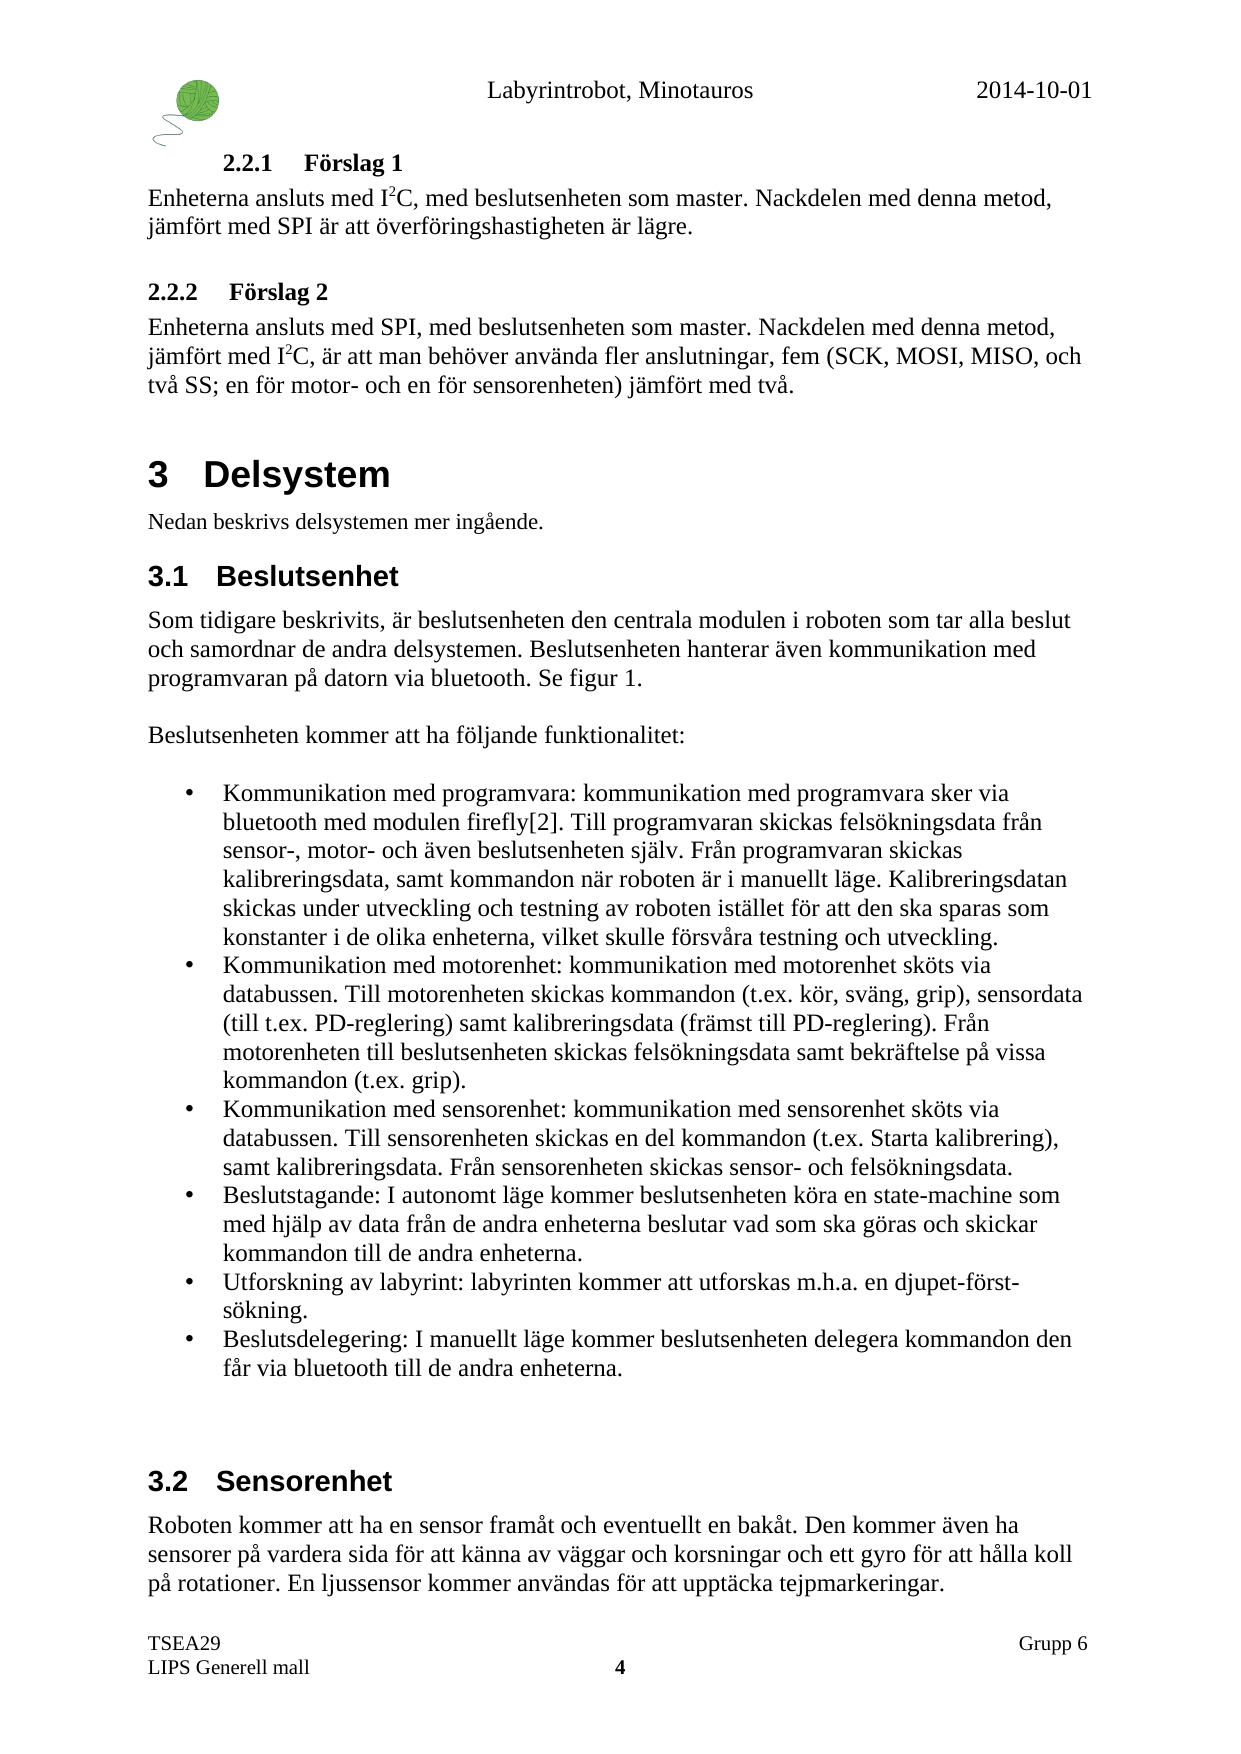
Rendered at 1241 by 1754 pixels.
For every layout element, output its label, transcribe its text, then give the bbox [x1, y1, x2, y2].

list Kommunikation med sensorenhet: kommunikation med sensorenhet sköts via databussen. Till sensorenheten skickas en del kommandon (t.ex. Starta kalibrering), samt kalibreringsdata. Från sensorenheten skickas sensor- och felsökningsdata. [185, 1094, 1092, 1180]
list Kommunikation med programvara: kommunikation med programvara sker via bluetooth med modulen firefly[2]. Till programvaran skickas felsökningsdata från sensor-, motor- och även beslutsenheten själv. Från programvaran skickas kalibreringsdata, samt kommandon när roboten är i manuellt läge. Kalibreringsdatan skickas under utveckling och testning av roboten istället för att den ska sparas som konstanter i de olika enheterna, vilket skulle försvåra testning och utveckling. [185, 778, 1092, 950]
text Beslutsenheten kommer att ha följande funktionalitet: [148, 720, 1092, 749]
list Kommunikation med motorenhet: kommunikation med motorenhet sköts via databussen. Till motorenheten skickas kommandon (t.ex. kör, sväng, grip), sensordata (till t.ex. PD-reglering) samt kalibreringsdata (främst till PD-reglering). Från motorenheten till beslutsenheten skickas felsökningsdata samt bekräftelse på vissa kommandon (t.ex. grip). [185, 950, 1092, 1094]
text Roboten kommer att ha en sensor framåt och eventuellt en bakåt. Den kommer även ha sensorer på vardera sida för att känna av väggar och korsningar och ett gyro för att hålla koll på rotationer. En ljussensor kommer användas för att upptäcka tejpmarkeringar. [148, 1510, 1092, 1596]
text Enheterna ansluts med SPI, med beslutsenheten som master. Nackdelen med denna metod, jämfört med I2C, är att man behöver använda fler anslutningar, fem (SCK, MOSI, MISO, och två SS; en för motor- och en för sensorenheten) jämfört med två. [148, 312, 1092, 398]
list Beslutsdelegering: I manuellt läge kommer beslutsenheten delegera kommandon den får via bluetooth till de andra enheterna. [185, 1324, 1092, 1382]
subtitle Förslag 2 [148, 277, 1092, 306]
subtitle Förslag 1 [148, 148, 1092, 176]
text Som tidigare beskrivits, är beslutsenheten den centrala modulen i roboten som tar alla beslut och samordnar de andra delsystemen. Beslutsenheten hanterar även kommunikation med programvaran på datorn via bluetooth. Se figur 1. [148, 605, 1092, 692]
text Enheterna ansluts med I2C, med beslutsenheten som master. Nackdelen med denna metod, jämfört med SPI är att överföringshastigheten är lägre. [148, 183, 1092, 240]
picture [150, 76, 223, 149]
list Beslutstagande: I autonomt läge kommer beslutsenheten köra en state-machine som med hjälp av data från de andra enheterna beslutar vad som ska göras och skickar kommandon till de andra enheterna. [185, 1180, 1092, 1267]
text Nedan beskrivs delsystemen mer ingående. [148, 508, 1092, 534]
list Utforskning av labyrint: labyrinten kommer att utforskas m.h.a. en djupet-först-sökning. [185, 1267, 1092, 1324]
subtitle Delsystem [148, 452, 1092, 495]
subtitle Sensorenhet [148, 1464, 1092, 1498]
subtitle Beslutsenhet [148, 559, 1092, 593]
